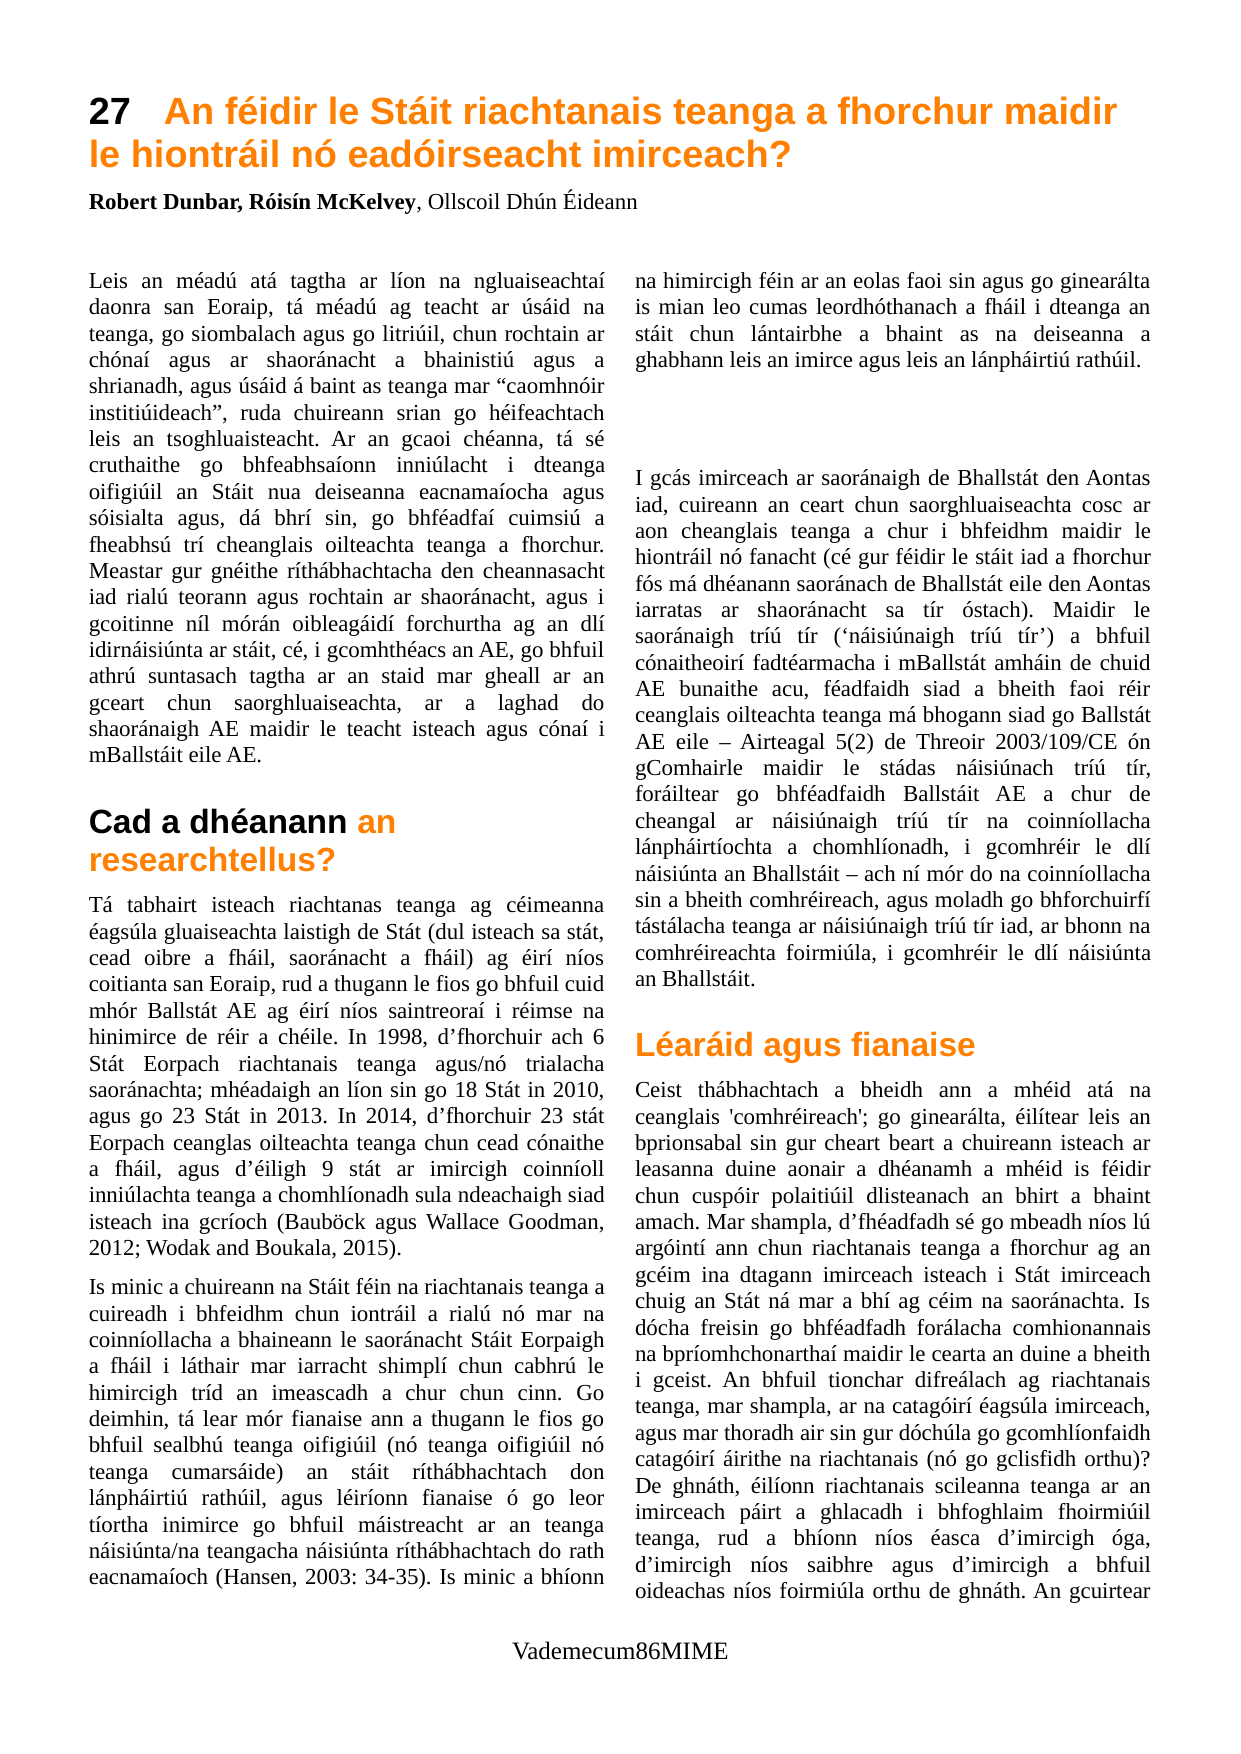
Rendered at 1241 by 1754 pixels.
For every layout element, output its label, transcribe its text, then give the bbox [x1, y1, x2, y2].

subtitle Cad a dhéanann an researchtellus? [88, 802, 605, 879]
text I gcás imirceach ar saoránaigh de Bhallstát den Aontas iad, cuireann an ceart chun saorghluaiseachta cosc ar aon cheanglais teanga a chur i bhfeidhm maidir le hiontráil nó fanacht (cé gur féidir le stáit iad a fhorchur fós má dhéanann saoránach de Bhallstát eile den Aontas iarratas ar shaoránacht sa tír óstach). Maidir le saoránaigh tríú tír (‘náisiúnaigh tríú tír’) a bhfuil cónaitheoirí fadtéarmacha i mBallstát amháin de chuid AE bunaithe acu, féadfaidh siad a bheith faoi réir ceanglais oilteachta teanga má bhogann siad go Ballstát AE eile – Airteagal 5(2) de Threoir 2003/109/CE ón gComhairle maidir le stádas náisiúnach tríú tír, foráiltear go bhféadfaidh Ballstáit AE a chur de cheangal ar náisiúnaigh tríú tír na coinníollacha lánpháirtíochta a chomhlíonadh, i gcomhréir le dlí náisiúnta an Bhallstáit – ach ní mór do na coinníollacha sin a bheith comhréireach, agus moladh go bhforchuirfí tástálacha teanga ar náisiúnaigh tríú tír iad, ar bhonn na comhréireachta foirmiúla, i gcomhréir le dlí náisiúnta an Bhallstáit. [635, 464, 1152, 991]
text Is minic a chuireann na Stáit féin na riachtanais teanga a cuireadh i bhfeidhm chun iontráil a rialú nó mar na coinníollacha a bhaineann le saoránacht Stáit Eorpaigh a fháil i láthair mar iarracht shimplí chun cabhrú le himircigh tríd an imeascadh a chur chun cinn. Go deimhin, tá lear mór fianaise ann a thugann le fios go bhfuil sealbhú teanga oifigiúil (nó teanga oifigiúil nó teanga cumarsáide) an stáit ríthábhachtach don lánpháirtiú rathúil, agus léiríonn fianaise ó go leor tíortha inimirce go bhfuil máistreacht ar an teanga náisiúnta/na teangacha náisiúnta ríthábhachtach do rath eacnamaíoch (Hansen, 2003: 34-35). Is minic a bhíonn [88, 1273, 605, 1590]
text Ceist thábhachtach a bheidh ann a mhéid atá na ceanglais 'comhréireach'; go ginearálta, éilítear leis an bprionsabal sin gur cheart beart a chuireann isteach ar leasanna duine aonair a dhéanamh a mhéid is féidir chun cuspóir polaitiúil dlisteanach an bhirt a bhaint amach. Mar shampla, d’fhéadfadh sé go mbeadh níos lú argóintí ann chun riachtanais teanga a fhorchur ag an gcéim ina dtagann imirceach isteach i Stát imirceach chuig an Stát ná mar a bhí ag céim na saoránachta. Is dócha freisin go bhféadfadh forálacha comhionannais na bpríomhchonarthaí maidir le cearta an duine a bheith i gceist. An bhfuil tionchar difreálach ag riachtanais teanga, mar shampla, ar na catagóirí éagsúla imirceach, agus mar thoradh air sin gur dóchúla go gcomhlíonfaidh catagóirí áirithe na riachtanais (nó go gclisfidh orthu)? De ghnáth, éilíonn riachtanais scileanna teanga ar an imirceach páirt a ghlacadh i bhfoghlaim fhoirmiúil teanga, rud a bhíonn níos éasca d’imircigh óga, d’imircigh níos saibhre agus d’imircigh a bhfuil oideachas níos foirmiúla orthu de ghnáth. An gcuirtear [635, 1076, 1152, 1603]
text Leis an méadú atá tagtha ar líon na ngluaiseachtaí daonra san Eoraip, tá méadú ag teacht ar úsáid na teanga, go siombalach agus go litriúil, chun rochtain ar chónaí agus ar shaoránacht a bhainistiú agus a shrianadh, agus úsáid á baint as teanga mar “caomhnóir institiúideach”, ruda chuireann srian go héifeachtach leis an tsoghluaisteacht. Ar an gcaoi chéanna, tá sé cruthaithe go bhfeabhsaíonn inniúlacht i dteanga oifigiúil an Stáit nua deiseanna eacnamaíocha agus sóisialta agus, dá bhrí sin, go bhféadfaí cuimsiú a fheabhsú trí cheanglais oilteachta teanga a fhorchur. Meastar gur gnéithe ríthábhachtacha den cheannasacht iad rialú teorann agus rochtain ar shaoránacht, agus i gcoitinne níl mórán oibleagáidí forchurtha ag an dlí idirnáisiúnta ar stáit, cé, i gcomhthéacs an AE, go bhfuil athrú suntasach tagtha ar an staid mar gheall ar an gceart chun saorghluaiseachta, ar a laghad do shaoránaigh AE maidir le teacht isteach agus cónaí i mBallstáit eile AE. [88, 267, 605, 768]
text Robert Dunbar, Róisín McKelvey, Ollscoil Dhún Éideann [88, 188, 1152, 215]
text Tá tabhairt isteach riachtanas teanga ag céimeanna éagsúla gluaiseachta laistigh de Stát (dul isteach sa stát, cead oibre a fháil, saoránacht a fháil) ag éirí níos coitianta san Eoraip, rud a thugann le fios go bhfuil cuid mhór Ballstát AE ag éirí níos saintreoraí i réimse na hinimirce de réir a chéile. In 1998, d’fhorchuir ach 6 Stát Eorpach riachtanais teanga agus/nó trialacha saoránachta; mhéadaigh an líon sin go 18 Stát in 2010, agus go 23 Stát in 2013. In 2014, d’fhorchuir 23 stát Eorpach ceanglas oilteachta teanga chun cead cónaithe a fháil, agus d’éiligh 9 stát ar imircigh coinníoll inniúlachta teanga a chomhlíonadh sula ndeachaigh siad isteach ina gcríoch (Bauböck agus Wallace Goodman, 2012; Wodak and Boukala, 2015). [88, 891, 605, 1260]
text na himircigh féin ar an eolas faoi sin agus go ginearálta is mian leo cumas leordhóthanach a fháil i dteanga an stáit chun lántairbhe a bhaint as na deiseanna a ghabhann leis an imirce agus leis an lánpháirtiú rathúil. [635, 267, 1152, 372]
subtitle Léaráid agus fianaise [635, 1025, 1152, 1064]
subtitle An féidir le Stáit riachtanais teanga a fhorchur maidir le hiontráil nó eadóirseacht imirceach? [88, 88, 1152, 176]
